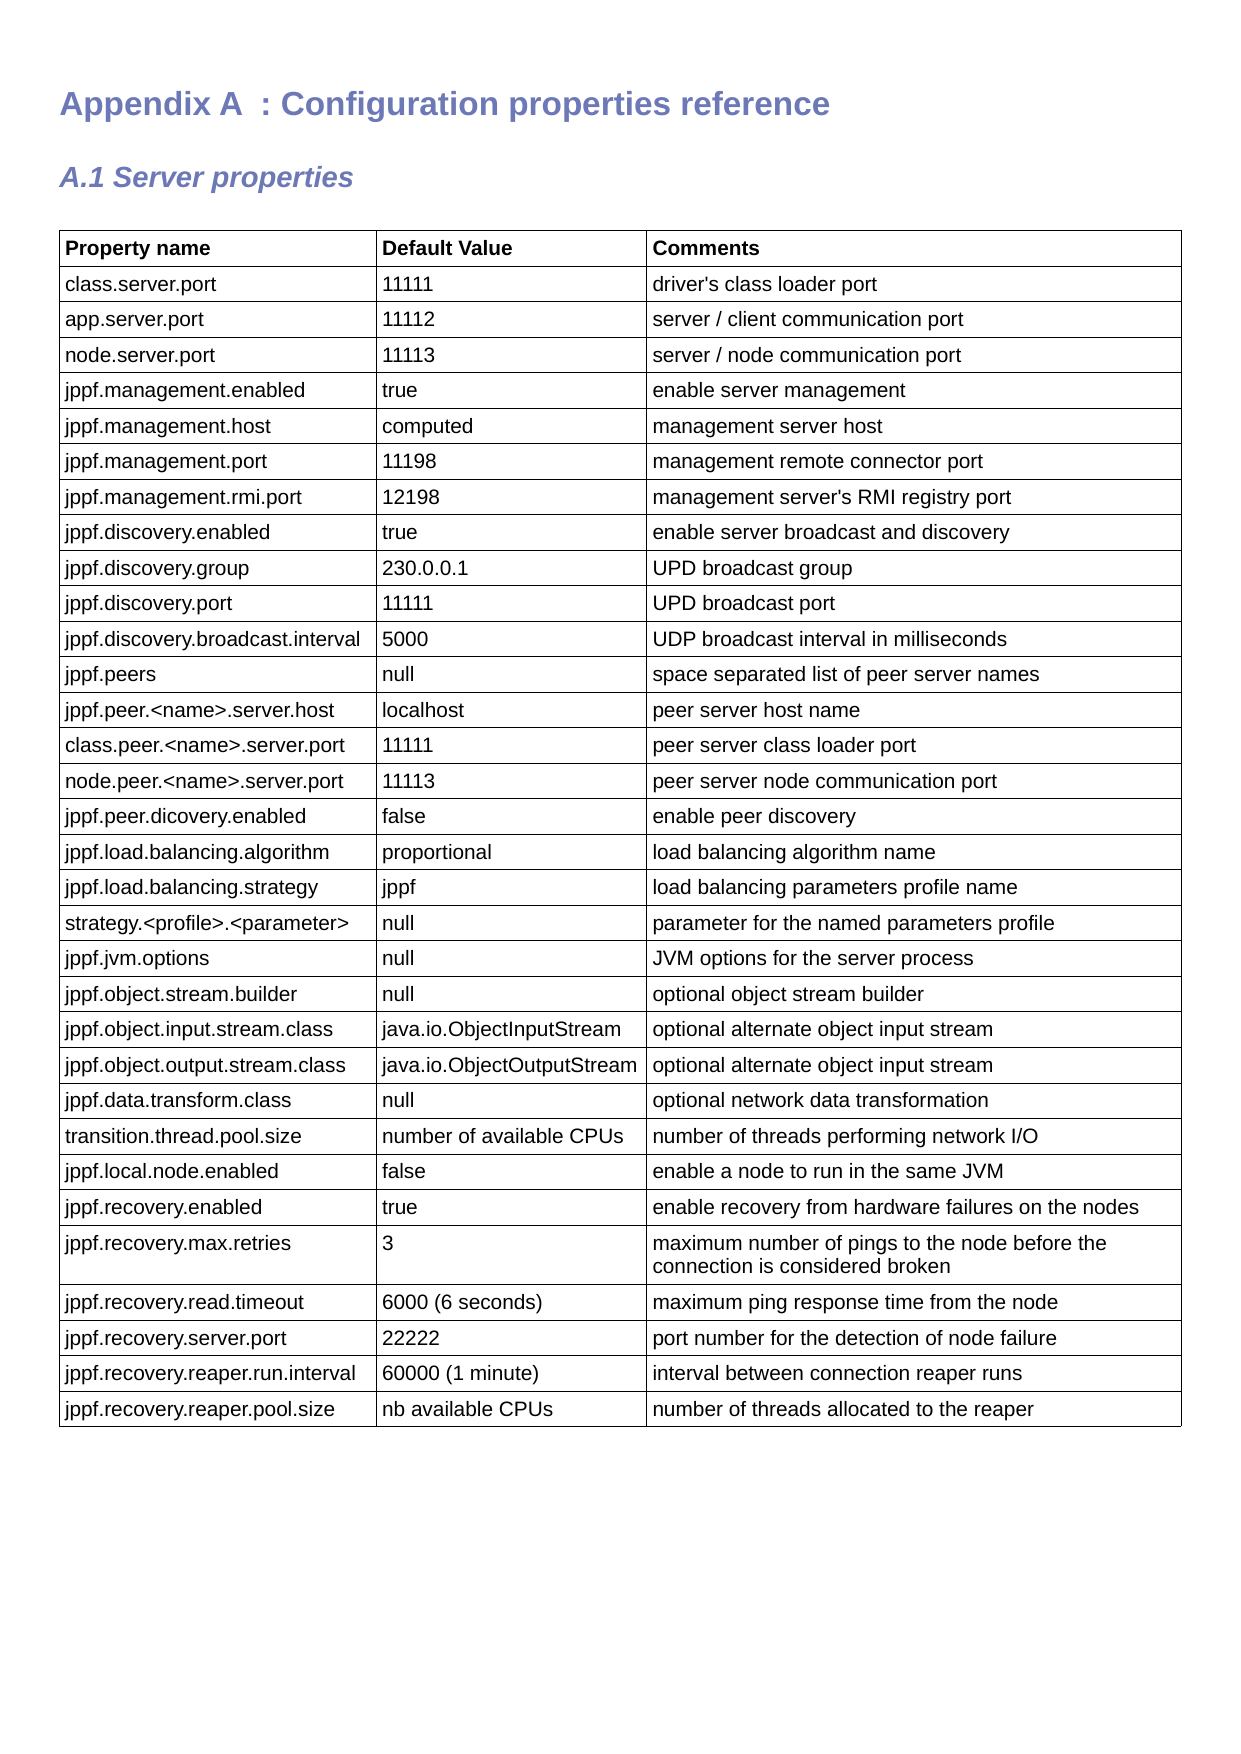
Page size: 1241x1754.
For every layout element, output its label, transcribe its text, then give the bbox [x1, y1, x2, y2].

table_cell 11111 [377, 267, 646, 301]
table_cell nb available CPUs [377, 1392, 646, 1426]
table_cell class.server.port [60, 267, 376, 301]
table_cell 11198 [377, 444, 646, 479]
table_cell computed [377, 409, 646, 443]
table_cell jppf.local.node.enabled [60, 1155, 376, 1189]
table_cell enable a node to run in the same JVM [647, 1155, 1181, 1189]
table_cell 3 [377, 1226, 646, 1284]
table_cell space separated list of peer server names [647, 657, 1181, 692]
table_cell null [377, 657, 646, 692]
table_cell null [377, 906, 646, 940]
table_cell class.peer.<name>.server.port [60, 728, 376, 763]
table_cell java.io.ObjectOutputStream [377, 1048, 646, 1082]
table_cell maximum ping response time from the node [647, 1285, 1181, 1319]
table_cell proportional [377, 835, 646, 869]
table_cell optional alternate object input stream [647, 1012, 1181, 1047]
table_cell peer server node communication port [647, 764, 1181, 798]
table_cell 12198 [377, 480, 646, 514]
table_cell 11111 [377, 586, 646, 621]
table_cell jppf.recovery.enabled [60, 1190, 376, 1224]
table_cell server / client communication port [647, 302, 1181, 337]
table_cell enable recovery from hardware failures on the nodes [647, 1190, 1181, 1224]
table_cell true [377, 373, 646, 408]
table_cell peer server host name [647, 693, 1181, 727]
table_cell port number for the detection of node failure [647, 1321, 1181, 1355]
table_cell jppf.load.balancing.algorithm [60, 835, 376, 869]
table_cell optional object stream builder [647, 977, 1181, 1011]
table_cell driver's class loader port [647, 267, 1181, 301]
table_cell optional network data transformation [647, 1084, 1181, 1118]
table_cell peer server class loader port [647, 728, 1181, 763]
table_cell 11111 [377, 728, 646, 763]
table_cell app.server.port [60, 302, 376, 337]
table_header Comments [647, 231, 1181, 266]
table_cell jppf.recovery.reaper.pool.size [60, 1392, 376, 1426]
table_cell 11113 [377, 338, 646, 372]
table_cell jppf.peer.dicovery.enabled [60, 799, 376, 834]
table_cell UPD broadcast port [647, 586, 1181, 621]
table_cell jppf.management.enabled [60, 373, 376, 408]
table_cell load balancing algorithm name [647, 835, 1181, 869]
table_cell jppf.recovery.read.timeout [60, 1285, 376, 1319]
table_cell jppf.object.input.stream.class [60, 1012, 376, 1047]
table_cell jppf.recovery.max.retries [60, 1226, 376, 1284]
table_cell optional alternate object input stream [647, 1048, 1181, 1082]
table_cell jppf.discovery.enabled [60, 515, 376, 550]
table_cell management remote connector port [647, 444, 1181, 479]
table_cell UDP broadcast interval in milliseconds [647, 622, 1181, 656]
table_cell number of threads performing network I/O [647, 1119, 1181, 1153]
table_cell enable server broadcast and discovery [647, 515, 1181, 550]
table_cell null [377, 1084, 646, 1118]
table_cell jppf.load.balancing.strategy [60, 870, 376, 905]
table_cell management server host [647, 409, 1181, 443]
table_cell null [377, 941, 646, 976]
table_cell java.io.ObjectInputStream [377, 1012, 646, 1047]
table_cell true [377, 1190, 646, 1224]
table_cell UPD broadcast group [647, 551, 1181, 585]
table_cell localhost [377, 693, 646, 727]
table_cell 5000 [377, 622, 646, 656]
table_cell jppf.discovery.group [60, 551, 376, 585]
table_cell jppf.peers [60, 657, 376, 692]
table_cell node.server.port [60, 338, 376, 372]
table_cell false [377, 1155, 646, 1189]
table_cell jppf.recovery.reaper.run.interval [60, 1356, 376, 1391]
table_cell interval between connection reaper runs [647, 1356, 1181, 1391]
table_cell 6000 (6 seconds) [377, 1285, 646, 1319]
table_cell management server's RMI registry port [647, 480, 1181, 514]
table_cell enable peer discovery [647, 799, 1181, 834]
table_cell number of threads allocated to the reaper [647, 1392, 1181, 1426]
table_cell strategy.<profile>.<parameter> [60, 906, 376, 940]
table_cell true [377, 515, 646, 550]
table_cell false [377, 799, 646, 834]
table_cell JVM options for the server process [647, 941, 1181, 976]
table_cell load balancing parameters profile name [647, 870, 1181, 905]
table_cell jppf.data.transform.class [60, 1084, 376, 1118]
table_cell jppf.jvm.options [60, 941, 376, 976]
table_cell jppf.management.port [60, 444, 376, 479]
table_cell jppf.management.host [60, 409, 376, 443]
table_cell 22222 [377, 1321, 646, 1355]
table_cell jppf.recovery.server.port [60, 1321, 376, 1355]
table_cell 11113 [377, 764, 646, 798]
table_header Default Value [377, 231, 646, 266]
table_header Property name [60, 231, 376, 266]
subtitle Configuration properties reference [59, 84, 1181, 122]
table_cell jppf.management.rmi.port [60, 480, 376, 514]
table_cell jppf.object.output.stream.class [60, 1048, 376, 1082]
table_cell jppf.discovery.broadcast.interval [60, 622, 376, 656]
table_cell parameter for the named parameters profile [647, 906, 1181, 940]
table_cell server / node communication port [647, 338, 1181, 372]
table_cell 60000 (1 minute) [377, 1356, 646, 1391]
table_cell jppf [377, 870, 646, 905]
table_cell maximum number of pings to the node before the connection is considered broken [647, 1226, 1181, 1284]
table_cell transition.thread.pool.size [60, 1119, 376, 1153]
table_cell node.peer.<name>.server.port [60, 764, 376, 798]
table_cell number of available CPUs [377, 1119, 646, 1153]
table_cell 230.0.0.1 [377, 551, 646, 585]
table_cell jppf.peer.<name>.server.host [60, 693, 376, 727]
table_cell enable server management [647, 373, 1181, 408]
table_cell jppf.discovery.port [60, 586, 376, 621]
table_cell jppf.object.stream.builder [60, 977, 376, 1011]
table_cell null [377, 977, 646, 1011]
table_cell 11112 [377, 302, 646, 337]
subtitle Server properties [59, 160, 1181, 193]
